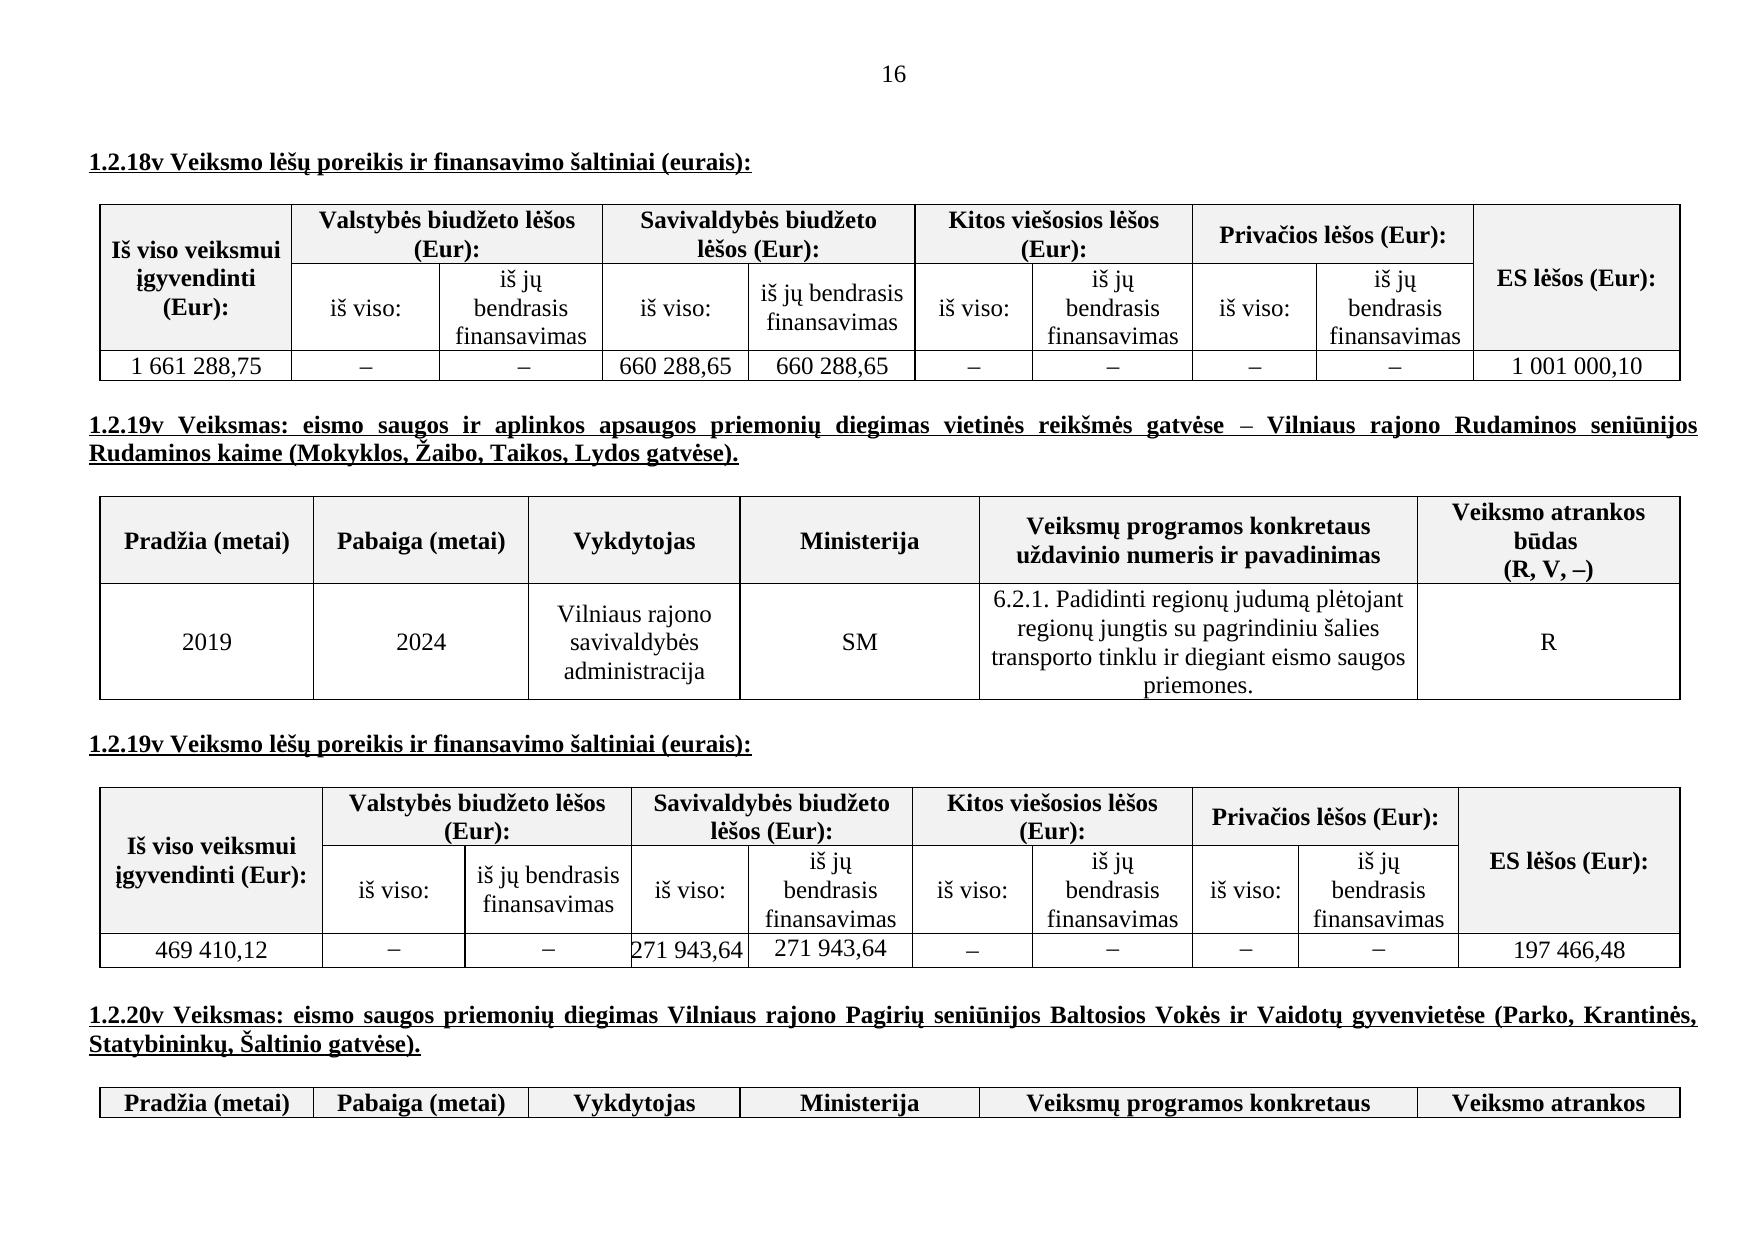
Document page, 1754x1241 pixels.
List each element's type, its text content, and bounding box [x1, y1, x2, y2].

table_cell – [1033, 351, 1192, 380]
table_cell – [440, 351, 602, 380]
table_cell iš jų bendrasis finansavimas [1033, 846, 1192, 932]
table_cell 271 943,64 [632, 934, 748, 967]
table_cell – [1299, 934, 1458, 967]
table_header Pabaiga (metai) [314, 497, 528, 583]
table_header Veiksmo atrankos būdas (R, V, –) [1418, 497, 1679, 583]
table_header Kitos viešosios lėšos (Eur): [913, 788, 1192, 845]
table_cell – [292, 351, 439, 380]
table_cell iš jų bendrasis finansavimas [466, 846, 631, 932]
text Rudaminos kaime (Mokyklos, Žaibo, Taikos, Lydos gatvėse). [89, 436, 1698, 467]
table_cell iš jų bendrasis finansavimas [749, 264, 914, 350]
table_cell 1 661 288,75 [101, 351, 291, 380]
table_cell – [1033, 934, 1192, 967]
text 1.2.19v Veiksmo lėšų poreikis ir finansavimo šaltiniai (eurais): [89, 729, 1698, 758]
table_header Pabaiga (metai) [314, 1088, 528, 1117]
table_cell – [1317, 351, 1473, 380]
table_cell 2019 [101, 584, 313, 699]
table_cell – [916, 351, 1032, 380]
table_cell 469 410,12 [101, 934, 322, 967]
table_header Vykdytojas [529, 497, 739, 583]
table_header ES lėšos (Eur): [1459, 788, 1679, 932]
table_cell iš jų bendrasis finansavimas [1033, 264, 1192, 350]
table_cell 197 466,48 [1459, 934, 1679, 967]
table_cell – [323, 934, 464, 967]
table_cell iš viso: [323, 846, 464, 932]
table_cell iš jų bendrasis finansavimas [1317, 264, 1473, 350]
text 1.2.20v Veiksmas: eismo saugos priemonių diegimas Vilniaus rajono Pagirių seniūnijos Baltosios Vokės ir Vaidotų gyvenvietėse (Parko, Krantinės, [89, 1001, 1698, 1026]
table_cell SM [741, 584, 979, 699]
table_header Valstybės biudžeto lėšos (Eur): [323, 788, 631, 845]
text Statybininkų, Šaltinio gatvėse). [89, 1027, 1698, 1058]
table_cell – [1193, 934, 1298, 967]
table_cell 271 943,64 [749, 934, 912, 967]
table_header Savivaldybės biudžeto lėšos (Eur): [632, 788, 912, 845]
table_cell iš viso: [913, 846, 1032, 932]
table_header Ministerija [741, 497, 979, 583]
table_header Pradžia (metai) [101, 1088, 313, 1117]
table_header Veiksmo atrankos [1418, 1088, 1679, 1117]
table_header Privačios lėšos (Eur): [1193, 788, 1458, 845]
table_cell iš viso: [632, 846, 748, 932]
table_cell – [466, 934, 631, 967]
table_header Veiksmų programos konkretaus [980, 1088, 1417, 1117]
table_cell 6.2.1. Padidinti regionų judumą plėtojant regionų jungtis su pagrindiniu šalies transporto tinklu ir diegiant eismo saugos priemones. [980, 584, 1417, 699]
table_cell Vilniaus rajono savivaldybės administracija [529, 584, 739, 699]
table_header Iš viso veiksmui įgyvendinti (Eur): [101, 788, 322, 932]
table_cell – [913, 934, 1032, 967]
table_cell 2024 [314, 584, 528, 699]
table_header Pradžia (metai) [101, 497, 313, 583]
table_cell R [1418, 584, 1679, 699]
table_header Vykdytojas [529, 1088, 739, 1117]
table_cell iš viso: [603, 264, 748, 350]
table_header Savivaldybės biudžeto lėšos (Eur): [603, 205, 914, 263]
table_cell iš jų bendrasis finansavimas [440, 264, 602, 350]
table_header Iš viso veiksmui įgyvendinti (Eur): [101, 205, 291, 350]
table_header Ministerija [741, 1088, 979, 1117]
table_header Privačios lėšos (Eur): [1193, 205, 1473, 263]
text 1.2.18v Veiksmo lėšų poreikis ir finansavimo šaltiniai (eurais): [89, 147, 1698, 176]
table_header Valstybės biudžeto lėšos (Eur): [292, 205, 602, 263]
table_cell 660 288,65 [603, 351, 748, 380]
table_header ES lėšos (Eur): [1474, 205, 1679, 350]
table_cell iš viso: [916, 264, 1032, 350]
table_header Kitos viešosios lėšos (Eur): [916, 205, 1192, 263]
table_cell iš jų bendrasis finansavimas [1299, 846, 1458, 932]
text 1.2.19v Veiksmas: eismo saugos ir aplinkos apsaugos priemonių diegimas vietinės reikšmės gatvėse – Vilniaus rajono Rudaminos seniūnijos [89, 410, 1698, 435]
table_header Veiksmų programos konkretaus uždavinio numeris ir pavadinimas [980, 497, 1417, 583]
table_cell 660 288,65 [749, 351, 914, 380]
table_cell iš viso: [1193, 264, 1316, 350]
table_cell iš jų bendrasis finansavimas [749, 846, 912, 932]
table_cell iš viso: [1193, 846, 1298, 932]
table_cell – [1193, 351, 1316, 380]
table_cell 1 001 000,10 [1474, 351, 1679, 380]
table_cell iš viso: [292, 264, 439, 350]
